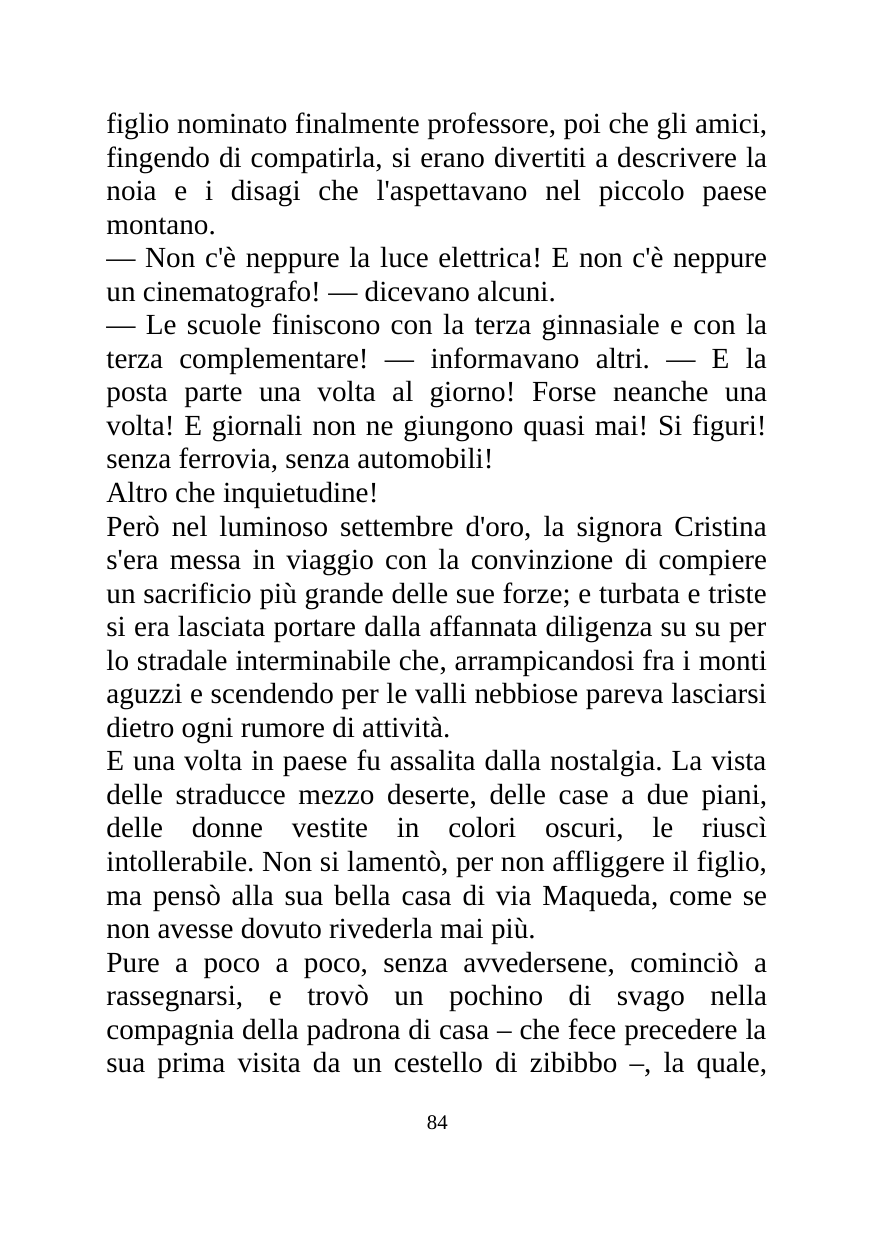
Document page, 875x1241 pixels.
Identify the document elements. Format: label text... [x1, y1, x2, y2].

text — Non c'è neppure la luce elettrica! E non c'è neppure un cinematografo! — dicevano alcuni. [106, 240, 768, 307]
text Pure a poco a poco, senza avvedersene, cominciò a rassegnarsi, e trovò un pochino di svago nella compagnia della padrona di casa – che fece precedere la sua prima visita da un cestello di zibibbo –, la quale, [106, 945, 768, 1079]
text Altro che inquietudine! [106, 475, 768, 509]
text Però nel luminoso settembre d'oro, la signora Cristina s'era messa in viaggio con la convinzione di compiere un sacrificio più grande delle sue forze; e turbata e triste si era lasciata portare dalla affannata diligenza su su per lo stradale interminabile che, arrampicandosi fra i monti aguzzi e scendendo per le valli nebbiose pareva lasciarsi dietro ogni rumore di attività. [106, 509, 768, 743]
text — Le scuole finiscono con la terza ginnasiale e con la terza complementare! — informavano altri. — E la posta parte una volta al giorno! Forse neanche una volta! E giornali non ne giungono quasi mai! Si figuri! senza ferrovia, senza automobili! [106, 307, 768, 475]
text E una volta in paese fu assalita dalla nostalgia. La vista delle straducce mezzo deserte, delle case a due piani, delle donne vestite in colori oscuri, le riuscì intollerabile. Non si lamentò, per non affliggere il figlio, ma pensò alla sua bella casa di via Maqueda, come se non avesse dovuto rivederla mai più. [106, 743, 768, 945]
text figlio nominato finalmente professore, poi che gli amici, fingendo di compatirla, si erano divertiti a descrivere la noia e i disagi che l'aspettavano nel piccolo paese montano. [106, 106, 768, 240]
